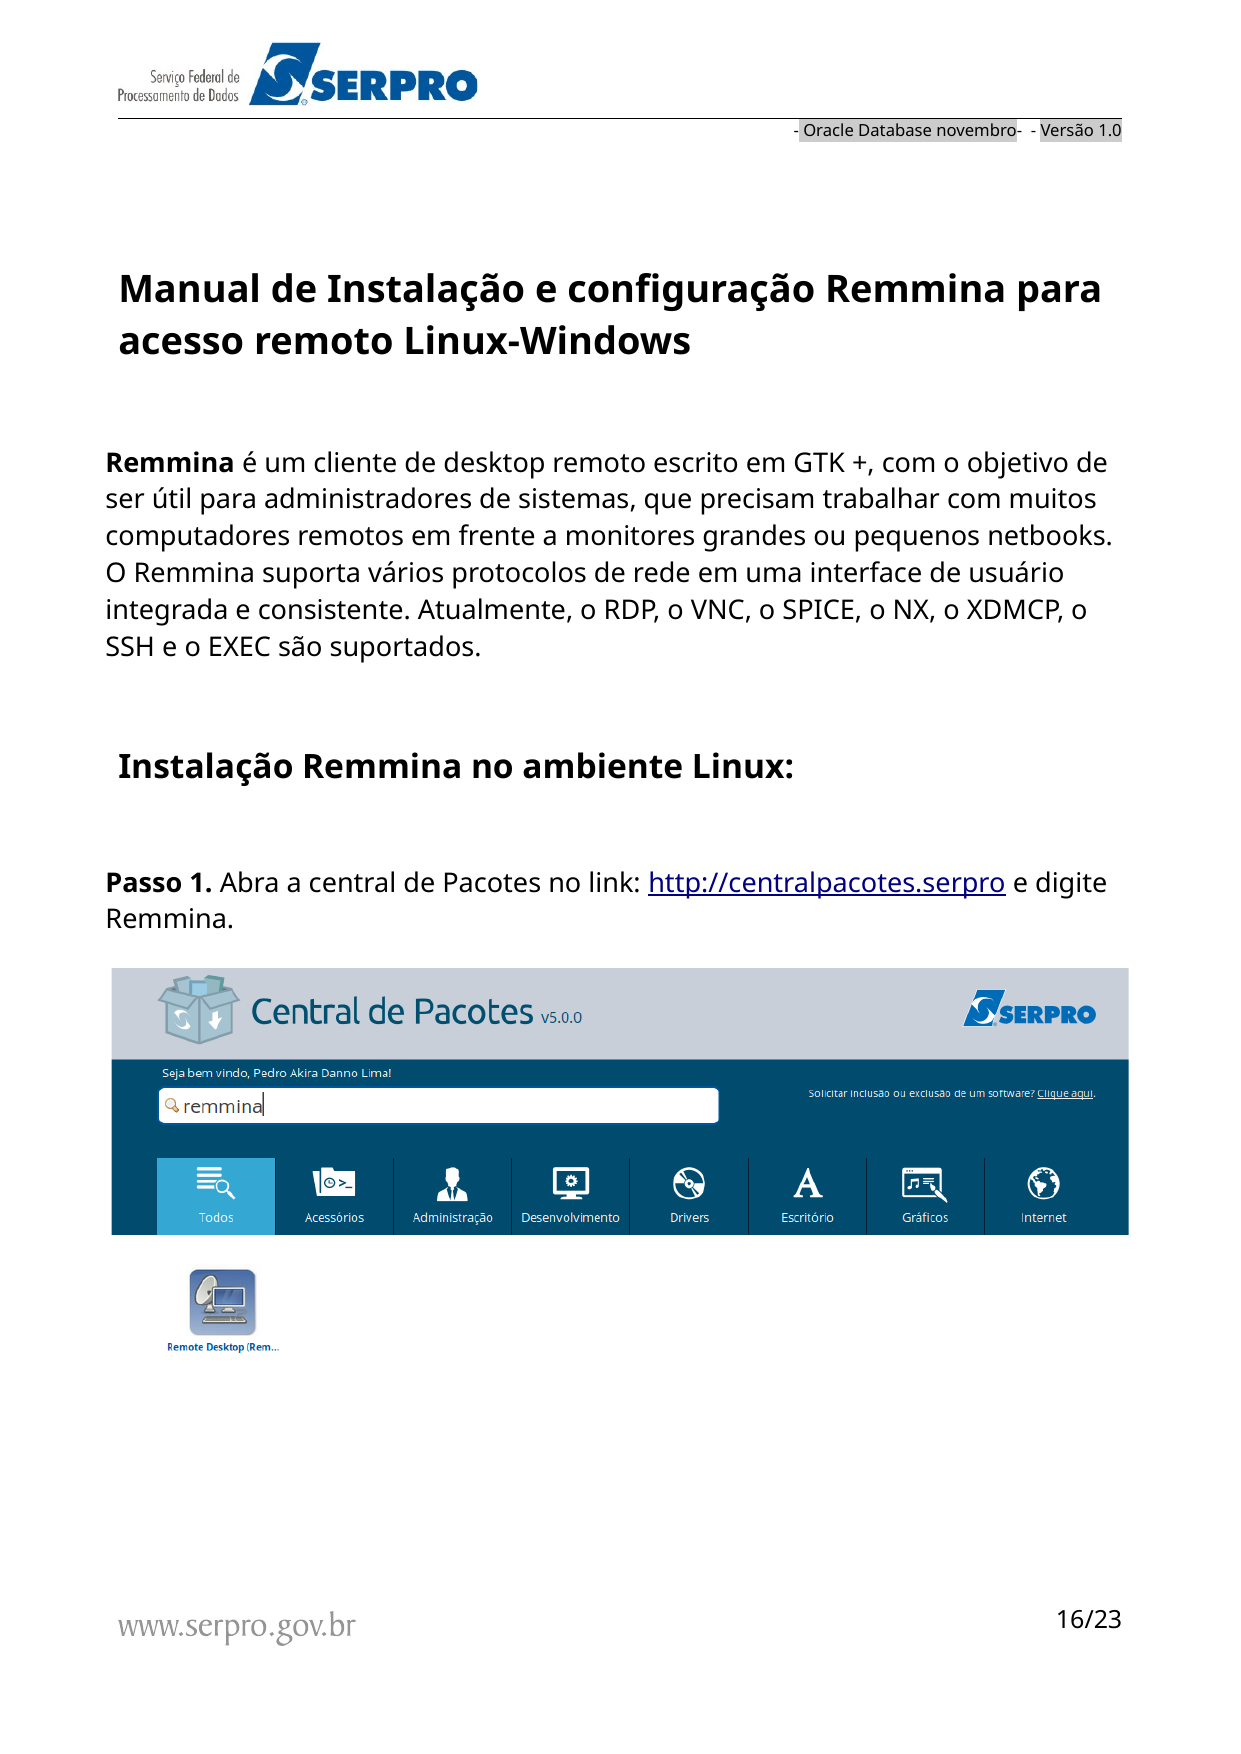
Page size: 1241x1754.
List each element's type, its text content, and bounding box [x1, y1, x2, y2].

picture [446, 1168, 459, 1190]
text Remmina é um cliente de desktop remoto escrito em GTK +, com o objetivo de ser útil para administradores de sistemas, que precisam trabalhar com muitos computadores remotos em frente a monitores grandes ou pequenos netbooks. O Remmina suporta vários protocolos de rede em uma interface de usuário integrada e consistente. Atualmente, o RDP, o VNC, o SPICE, o NX, o XDMCP, o SSH e o EXEC são suportados. [105, 443, 1122, 664]
picture [819, 1091, 827, 1096]
subtitle Instalação Remmina no ambiente Linux: [118, 742, 1122, 788]
picture [851, 1091, 860, 1096]
text Passo 1. Abra a central de Pacotes no link: http://centralpacotes.serpro e digite Remmina. [105, 863, 1122, 937]
picture [903, 1168, 946, 1201]
picture [794, 1169, 822, 1197]
picture [313, 1168, 355, 1195]
picture [118, 41, 478, 106]
picture [674, 1168, 704, 1197]
subtitle Manual de Instalação e configuração Remmina para acesso remoto Linux-Windows [118, 262, 1122, 365]
picture [568, 1213, 575, 1221]
picture [553, 1168, 589, 1199]
picture [111, 1159, 1129, 1366]
picture [1034, 1181, 1046, 1194]
picture [1050, 1170, 1059, 1194]
picture [111, 968, 1129, 1059]
picture [158, 1087, 719, 1124]
picture [926, 1091, 935, 1096]
picture [1029, 1168, 1048, 1180]
picture [865, 1091, 874, 1096]
picture [438, 1189, 467, 1201]
